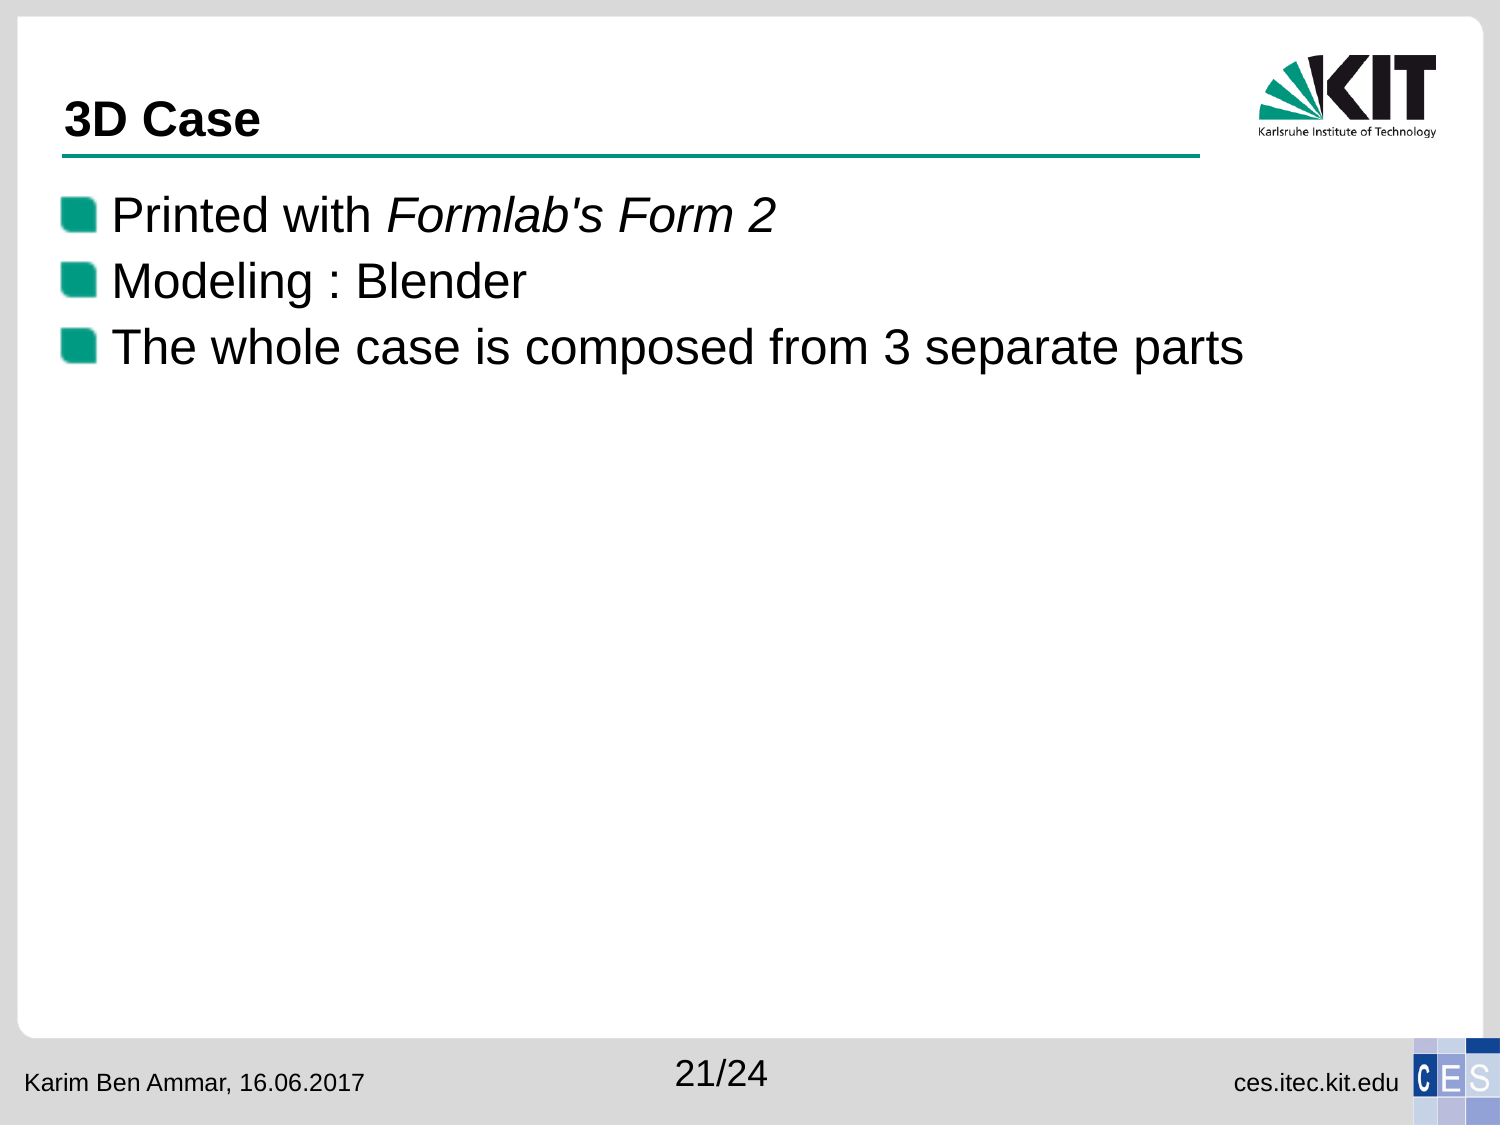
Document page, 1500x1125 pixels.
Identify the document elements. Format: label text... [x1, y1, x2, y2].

picture [0, 0, 1500, 1125]
text_box 21/24 [659, 1045, 783, 1117]
text_box Printed with Formlab's Form 2 Modeling : Blender The whole case is composed from 3 separate parts [45, 179, 1456, 1021]
title 3D Case [64, 54, 1198, 147]
